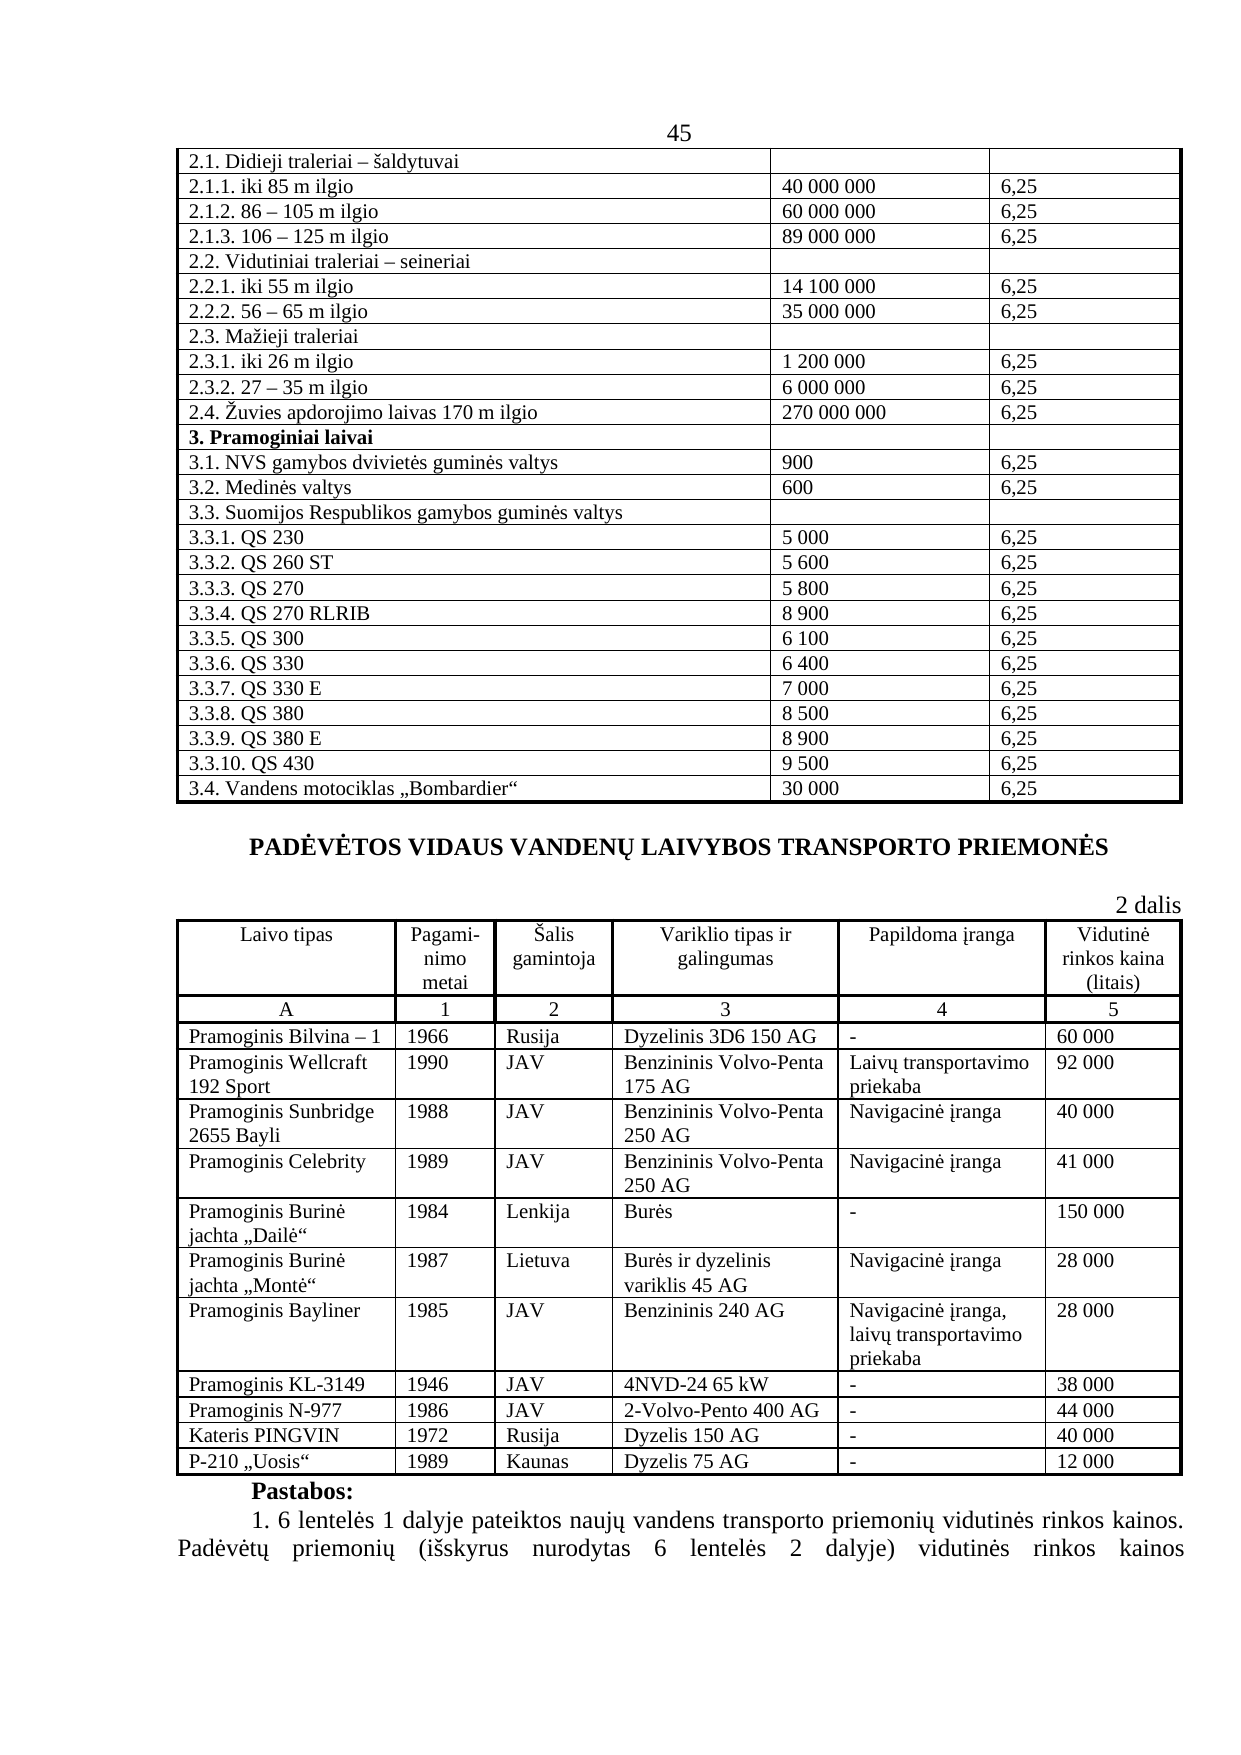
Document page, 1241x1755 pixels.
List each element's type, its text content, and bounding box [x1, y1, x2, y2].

table_cell 60 000 [1046, 1024, 1179, 1048]
table_cell 12 000 [1046, 1449, 1179, 1473]
table_cell 41 000 [1046, 1149, 1179, 1197]
table_cell Pramoginis Burinė jachta „Dailė“ [179, 1199, 395, 1247]
table_cell JAV [496, 1372, 612, 1396]
table_cell [990, 500, 1179, 524]
table_cell 6,25 [990, 701, 1179, 725]
table_cell 1972 [396, 1423, 494, 1447]
text 2 dalis [177, 890, 1181, 918]
table_cell 6,25 [990, 450, 1179, 474]
table_cell 2.3.1. iki 26 m ilgio [179, 350, 770, 373]
table_cell 270 000 000 [771, 400, 989, 424]
table_cell [771, 249, 989, 273]
table_cell [771, 500, 989, 524]
table_cell Pramoginis Wellcraft 192 Sport [179, 1050, 395, 1098]
table_cell 5 000 [771, 525, 989, 549]
table_cell 6,25 [990, 299, 1179, 323]
table_cell JAV [496, 1050, 612, 1098]
table_cell - [839, 1423, 1045, 1447]
table_cell 1966 [396, 1024, 494, 1048]
table_cell Dyzelis 150 AG [613, 1423, 837, 1447]
table_cell 6 400 [771, 651, 989, 675]
table_cell 4NVD-24 65 kW [613, 1372, 837, 1396]
table_cell 8 900 [771, 601, 989, 624]
table_cell - [839, 1024, 1045, 1048]
table_cell 6,25 [990, 525, 1179, 549]
table_cell 2.2. Vidutiniai traleriai – seineriai [179, 249, 770, 273]
text 1. 6 lentelės 1 dalyje pateiktos naujų vandens transporto priemonių vidutinės rinkos kainos. Padėvėtų priemonių (išskyrus nurodytas 6 lentelės 2 dalyje) vidutinės rinkos kainos [177, 1505, 1185, 1562]
table_cell 5 600 [771, 550, 989, 574]
table_header Vidutinė rinkos kaina (litais) [1047, 922, 1179, 994]
table_cell 3.3.9. QS 380 E [179, 726, 770, 750]
table_cell 8 500 [771, 701, 989, 725]
table_cell Burės ir dyzelinis variklis 45 AG [613, 1248, 837, 1297]
table_cell 2 [497, 997, 611, 1021]
table_cell 1984 [396, 1199, 494, 1247]
table_cell Pramoginis Bayliner [179, 1298, 395, 1370]
table_cell Rusija [496, 1024, 612, 1048]
table_cell 3.2. Medinės valtys [179, 475, 770, 499]
table_cell 150 000 [1046, 1199, 1179, 1247]
table_cell 1987 [396, 1248, 494, 1297]
table_cell - [839, 1398, 1045, 1422]
table_cell 6,25 [990, 224, 1179, 248]
table_cell 1946 [396, 1372, 494, 1396]
table_cell 1990 [396, 1050, 494, 1098]
table_cell 3. Pramoginiai laivai [179, 425, 770, 449]
table_cell 2.1.2. 86 – 105 m ilgio [179, 199, 770, 223]
table_cell Pramoginis Celebrity [179, 1149, 395, 1197]
table_cell 8 900 [771, 726, 989, 750]
table_cell - [839, 1449, 1045, 1473]
table_cell 3.3.2. QS 260 ST [179, 550, 770, 574]
table_cell Laivų transportavimo priekaba [839, 1050, 1045, 1098]
table_cell 9 500 [771, 751, 989, 775]
table_cell 44 000 [1046, 1398, 1179, 1422]
table_cell Pramoginis N-977 [179, 1398, 395, 1422]
table_cell 2.1.1. iki 85 m ilgio [179, 174, 770, 198]
table_cell Kaunas [496, 1449, 612, 1473]
table_cell 6,25 [990, 575, 1179, 599]
text Pastabos: [177, 1476, 1181, 1505]
table_cell 2.1. Didieji traleriai – šaldytuvai [179, 149, 770, 173]
table_cell 6,25 [990, 350, 1179, 373]
table_cell 60 000 000 [771, 199, 989, 223]
table_header Papildoma įranga [840, 922, 1044, 994]
table_cell Kateris PINGVIN [179, 1423, 395, 1447]
table_cell P-210 „Uosis“ [179, 1449, 395, 1473]
table_cell 6,25 [990, 751, 1179, 775]
table_cell 6,25 [990, 726, 1179, 750]
table_cell 6,25 [990, 776, 1179, 800]
table_cell Benzininis Volvo-Penta 250 AG [613, 1100, 837, 1147]
table_cell Pramoginis KL-3149 [179, 1372, 395, 1396]
table_cell Lenkija [496, 1199, 612, 1247]
table_cell 6 100 [771, 626, 989, 650]
table_cell 6,25 [990, 174, 1179, 198]
table_cell 2.2.2. 56 – 65 m ilgio [179, 299, 770, 323]
table_cell [990, 249, 1179, 273]
table_cell 3.3.8. QS 380 [179, 701, 770, 725]
table_header Šalis gamintoja [497, 922, 611, 994]
table_cell 2.4. Žuvies apdorojimo laivas 170 m ilgio [179, 400, 770, 424]
table_cell Navigacinė įranga [839, 1149, 1045, 1197]
table_cell 6,25 [990, 550, 1179, 574]
table_cell 3.1. NVS gamybos dvivietės guminės valtys [179, 450, 770, 474]
table_cell [771, 324, 989, 348]
table_cell 3.3.3. QS 270 [179, 575, 770, 599]
table_cell 1985 [396, 1298, 494, 1370]
table_cell 3.3.7. QS 330 E [179, 676, 770, 700]
table_cell Dyzelinis 3D6 150 AG [613, 1024, 837, 1048]
table_cell [990, 324, 1179, 348]
table_cell - [839, 1199, 1045, 1247]
table_cell 6 000 000 [771, 375, 989, 399]
table_cell 28 000 [1046, 1298, 1179, 1370]
table_cell 6,25 [990, 651, 1179, 675]
table_cell 2-Volvo-Pento 400 AG [613, 1398, 837, 1422]
table_cell 6,25 [990, 626, 1179, 650]
table_cell 900 [771, 450, 989, 474]
table_cell 6,25 [990, 400, 1179, 424]
table_cell 35 000 000 [771, 299, 989, 323]
table_cell Pramoginis Burinė jachta „Montė“ [179, 1248, 395, 1297]
table_cell 3.3.1. QS 230 [179, 525, 770, 549]
table_cell 3.4. Vandens motociklas „Bombardier“ [179, 776, 770, 800]
table_cell 1988 [396, 1100, 494, 1147]
table_cell JAV [496, 1149, 612, 1197]
text PADĖVĖTOS VIDAUS VANDENŲ LAIVYBOS TRANSPORTO PRIEMONĖS [177, 832, 1181, 861]
table_cell Rusija [496, 1423, 612, 1447]
table_cell 1 [397, 997, 493, 1021]
table_cell 6,25 [990, 601, 1179, 624]
table_cell 600 [771, 475, 989, 499]
table_cell 6,25 [990, 676, 1179, 700]
table_cell 40 000 000 [771, 174, 989, 198]
table_cell 1989 [396, 1149, 494, 1197]
table_cell JAV [496, 1100, 612, 1147]
table_cell 40 000 [1046, 1423, 1179, 1447]
table_cell 4 [840, 997, 1044, 1021]
table_cell JAV [496, 1298, 612, 1370]
table_cell 6,25 [990, 375, 1179, 399]
table_cell Navigacinė įranga, laivų transportavimo priekaba [839, 1298, 1045, 1370]
table_cell 3.3.5. QS 300 [179, 626, 770, 650]
table_cell Benzininis Volvo-Penta 250 AG [613, 1149, 837, 1197]
table_header Variklio tipas ir galingumas [614, 922, 837, 994]
table_cell 1 200 000 [771, 350, 989, 373]
table_cell Dyzelis 75 AG [613, 1449, 837, 1473]
table_cell [771, 425, 989, 449]
table_cell 3 [614, 997, 837, 1021]
table_header Laivo tipas [179, 922, 394, 994]
table_cell 89 000 000 [771, 224, 989, 248]
table_cell Burės [613, 1199, 837, 1247]
table_cell 3.3.4. QS 270 RLRIB [179, 601, 770, 624]
table_cell 2.1.3. 106 – 125 m ilgio [179, 224, 770, 248]
table_cell 3.3.6. QS 330 [179, 651, 770, 675]
table_cell 28 000 [1046, 1248, 1179, 1297]
table_header Pagami-nimo metai [397, 922, 493, 994]
table_cell [771, 149, 989, 173]
table_cell 92 000 [1046, 1050, 1179, 1098]
table_cell Pramoginis Bilvina – 1 [179, 1024, 395, 1048]
table_cell Benzininis 240 AG [613, 1298, 837, 1370]
table_cell 6,25 [990, 475, 1179, 499]
table_cell 7 000 [771, 676, 989, 700]
table_cell 2.3.2. 27 – 35 m ilgio [179, 375, 770, 399]
table_cell 6,25 [990, 199, 1179, 223]
table_cell [990, 149, 1179, 173]
table_cell 1986 [396, 1398, 494, 1422]
table_cell Navigacinė įranga [839, 1100, 1045, 1147]
table_cell Lietuva [496, 1248, 612, 1297]
table_cell 1989 [396, 1449, 494, 1473]
table_cell [990, 425, 1179, 449]
table_cell 30 000 [771, 776, 989, 800]
table_cell 2.3. Mažieji traleriai [179, 324, 770, 348]
table_cell 2.2.1. iki 55 m ilgio [179, 274, 770, 298]
table_cell A [179, 997, 394, 1021]
table_cell JAV [496, 1398, 612, 1422]
table_cell 5 800 [771, 575, 989, 599]
table_cell 38 000 [1046, 1372, 1179, 1396]
table_cell 40 000 [1046, 1100, 1179, 1147]
table_cell Navigacinė įranga [839, 1248, 1045, 1297]
table_cell 14 100 000 [771, 274, 989, 298]
table_cell 3.3.10. QS 430 [179, 751, 770, 775]
table_cell Benzininis Volvo-Penta 175 AG [613, 1050, 837, 1098]
table_cell 3.3. Suomijos Respublikos gamybos guminės valtys [179, 500, 770, 524]
table_cell 5 [1047, 997, 1179, 1021]
table_cell Pramoginis Sunbridge 2655 Bayli [179, 1100, 395, 1147]
table_cell 6,25 [990, 274, 1179, 298]
table_cell - [839, 1372, 1045, 1396]
